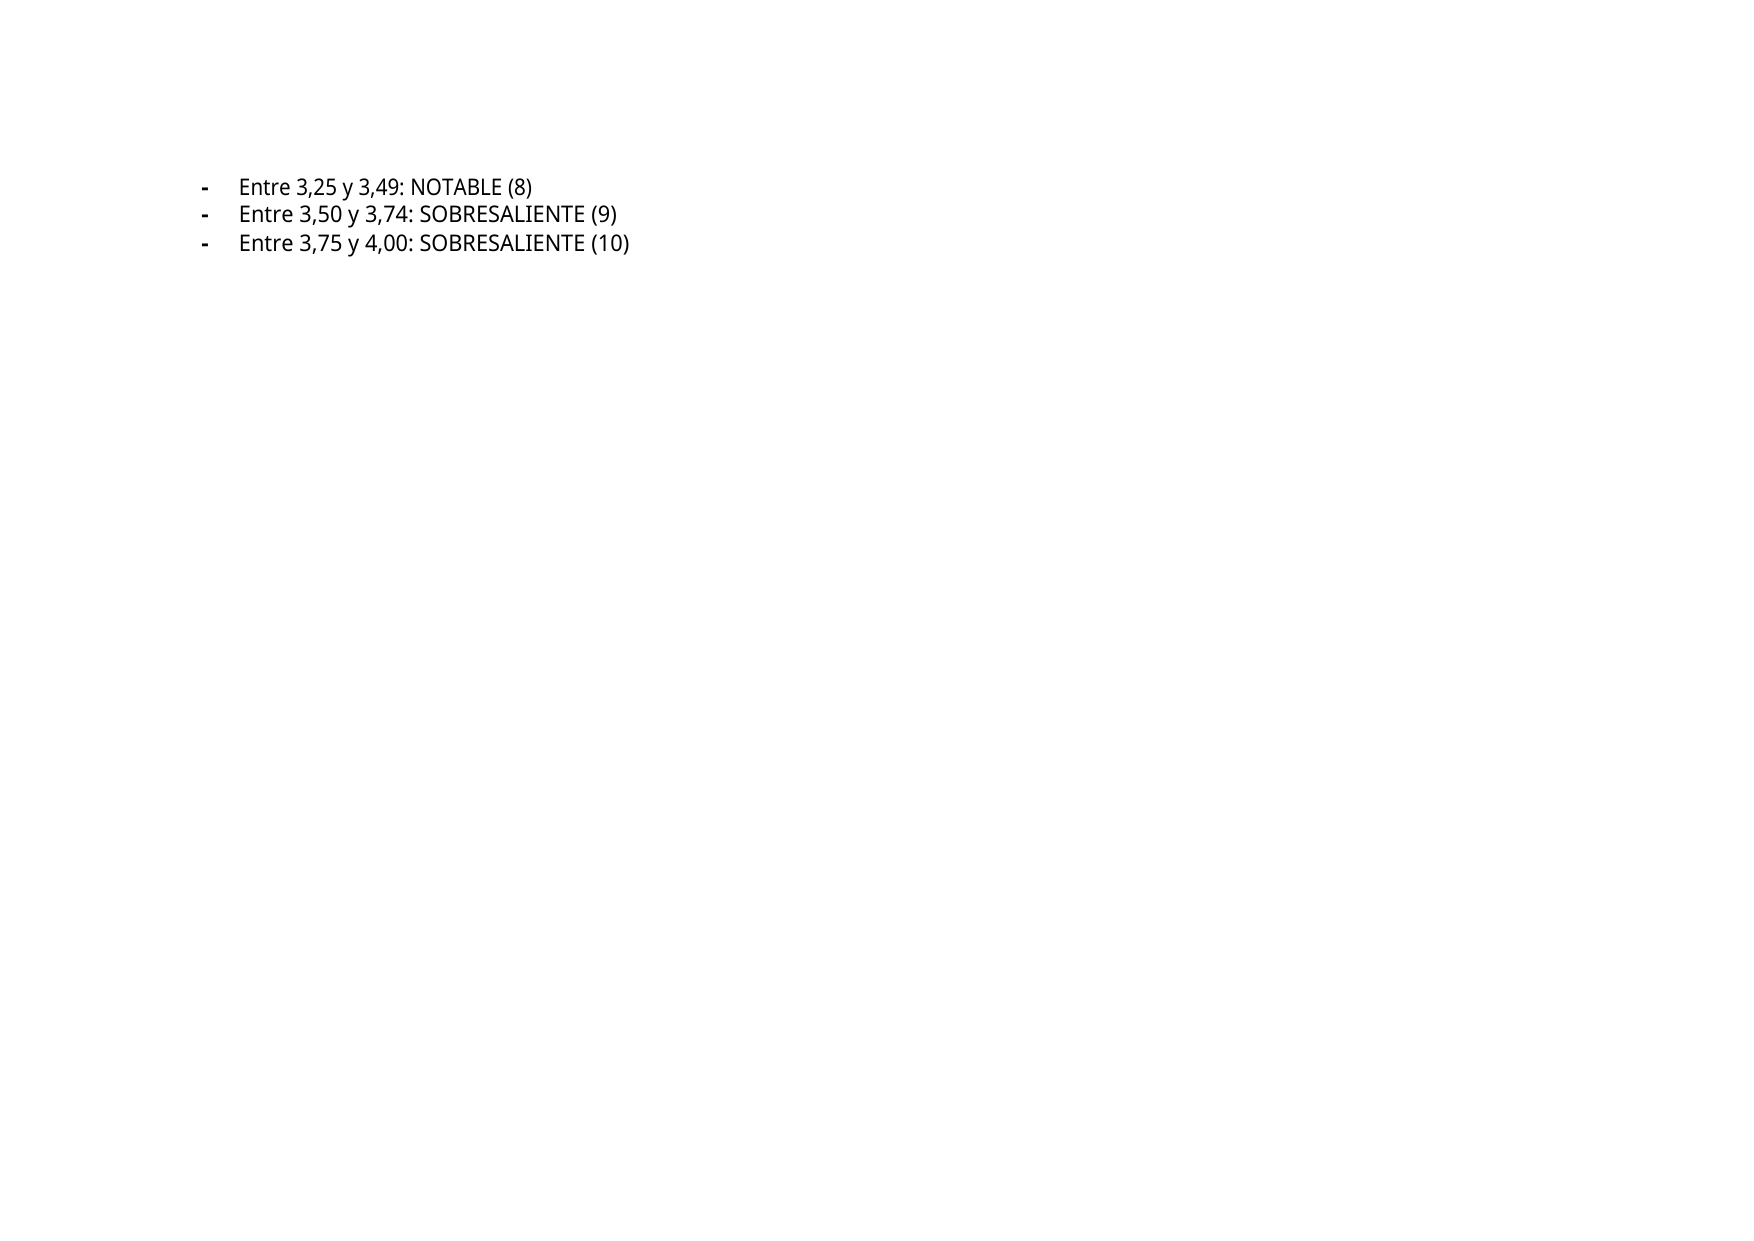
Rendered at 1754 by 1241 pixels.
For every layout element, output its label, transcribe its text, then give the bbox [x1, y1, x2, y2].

list Entre 3,25 y 3,49: NOTABLE (8) [201, 173, 1693, 201]
list Entre 3,50 y 3,74: SOBRESALIENTE (9) [201, 201, 1693, 228]
list Entre 3,75 y 4,00: SOBRESALIENTE (10) [201, 228, 1693, 257]
